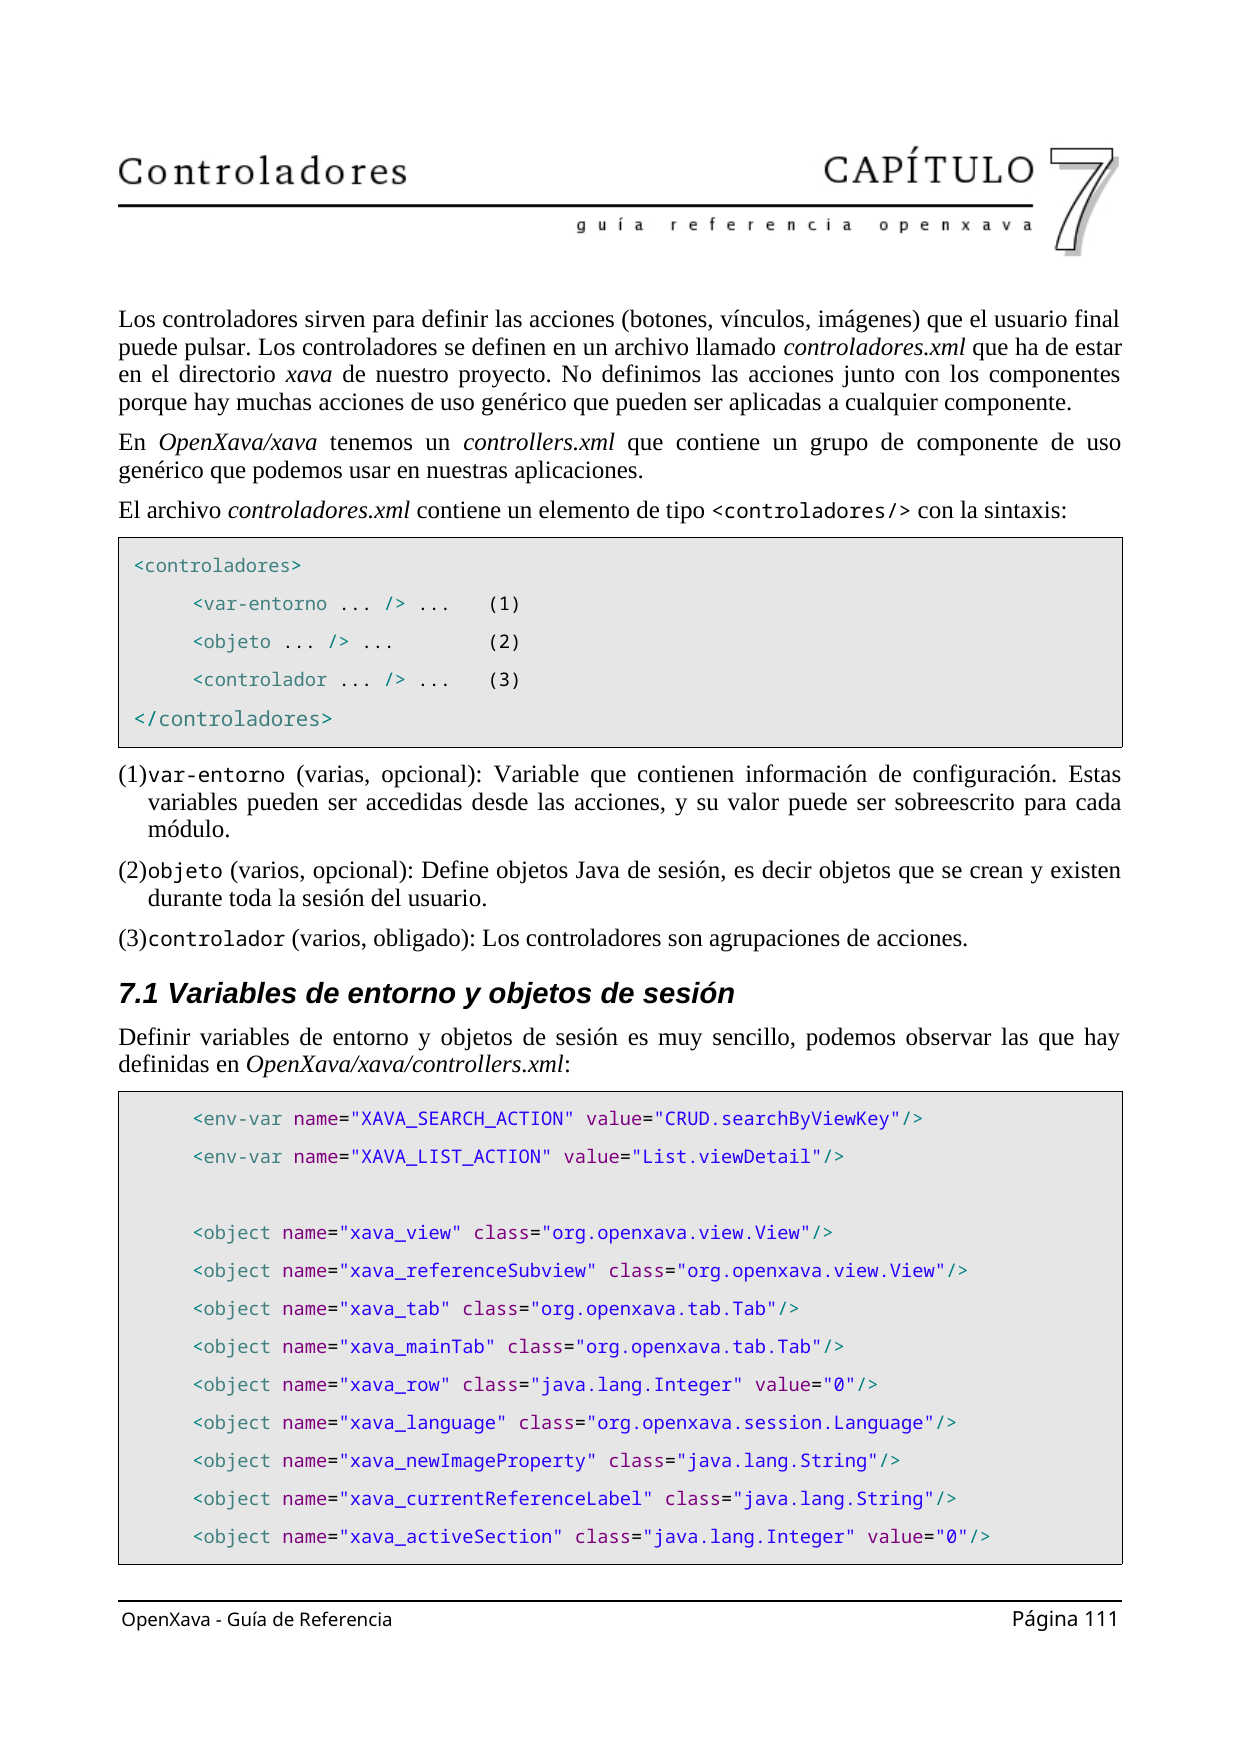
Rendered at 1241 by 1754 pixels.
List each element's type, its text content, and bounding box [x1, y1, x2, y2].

text <env-var name="XAVA_LIST_ACTION" value="List.viewDetail"/> [119, 1129, 1122, 1167]
text <object name="xava_row" class="java.lang.Integer" value="0"/> [119, 1357, 1122, 1395]
list controlador (varios, obligado): Los controladores son agrupaciones de acciones. [118, 924, 1122, 952]
text Definir variables de entorno y objetos de sesión es muy sencillo, podemos observar las que hay definidas en OpenXava/xava/controllers.xml: [118, 1023, 1122, 1078]
text <object name="xava_tab" class="org.openxava.tab.Tab"/> [119, 1281, 1122, 1319]
text En OpenXava/xava tenemos un controllers.xml que contiene un grupo de componente de uso genérico que podemos usar en nuestras aplicaciones. [118, 428, 1122, 484]
text El archivo controladores.xml contiene un elemento de tipo <controladores/> con la sintaxis: [118, 496, 1122, 524]
text <object name="xava_activeSection" class="java.lang.Integer" value="0"/> [119, 1509, 1122, 1564]
text <var-entorno ... /> ... (1) [119, 575, 1122, 613]
text <controlador ... /> ... (3) [119, 651, 1122, 689]
text <controladores> [119, 538, 1122, 575]
picture [118, 118, 1122, 288]
text <object name="xava_language" class="org.openxava.session.Language"/> [119, 1395, 1122, 1433]
text <object name="xava_view" class="org.openxava.view.View"/> [119, 1205, 1122, 1243]
text </controladores> [119, 689, 1122, 747]
text <object name="xava_currentReferenceLabel" class="java.lang.String"/> [119, 1471, 1122, 1509]
text <object name="xava_referenceSubview" class="org.openxava.view.View"/> [119, 1243, 1122, 1281]
list var-entorno (varias, opcional): Variable que contienen información de configuración. Estas variables pueden ser accedidas desde las acciones, y su valor puede ser sobreescrito para cada módulo. [118, 760, 1122, 843]
text <object name="xava_newImageProperty" class="java.lang.String"/> [119, 1433, 1122, 1471]
subtitle Controladores [118, 288, 1122, 293]
list objeto (varios, opcional): Define objetos Java de sesión, es decir objetos que se crean y existen durante toda la sesión del usuario. [118, 856, 1122, 912]
text <objeto ... /> ... (2) [119, 613, 1122, 651]
text <env-var name="XAVA_SEARCH_ACTION" value="CRUD.searchByViewKey"/> [119, 1092, 1122, 1129]
text <object name="xava_mainTab" class="org.openxava.tab.Tab"/> [119, 1319, 1122, 1357]
text Los controladores sirven para definir las acciones (botones, vínculos, imágenes) que el usuario final puede pulsar. Los controladores se definen en un archivo llamado controladores.xml que ha de estar en el directorio xava de nuestro proyecto. No definimos las acciones junto con los componentes porque hay muchas acciones de uso genérico que pueden ser aplicadas a cualquier componente. [118, 305, 1122, 416]
subtitle Variables de entorno y objetos de sesión [118, 977, 1122, 1010]
